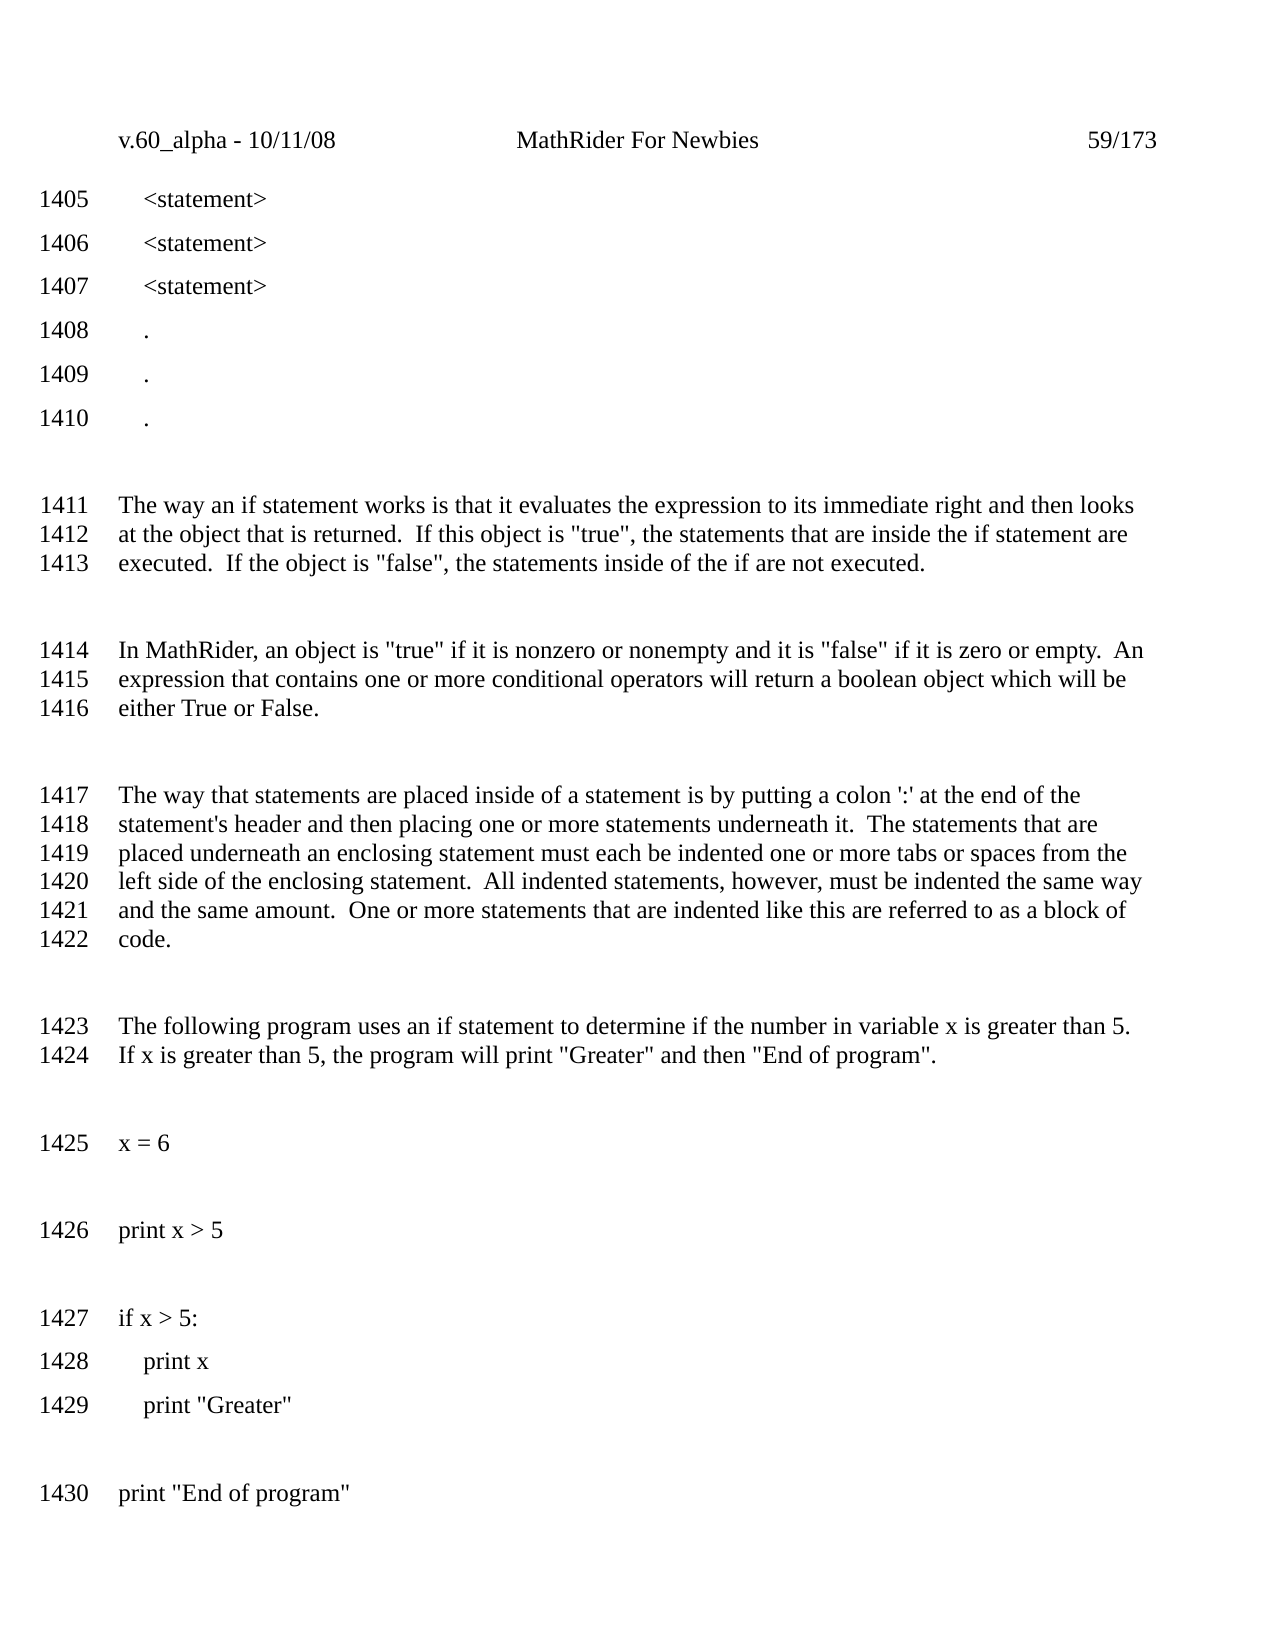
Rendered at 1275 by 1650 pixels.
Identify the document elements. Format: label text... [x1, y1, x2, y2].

text <statement> [118, 228, 1157, 256]
text print x [118, 1346, 1157, 1375]
text print "End of program" [118, 1478, 1157, 1506]
text x = 6 [118, 1128, 1157, 1156]
text The way that statements are placed inside of a statement is by putting a colon ':' at the end of the statement's header and then placing one or more statements underneath it. The statements that are placed underneath an enclosing statement must each be indented one or more tabs or spaces from the left side of the enclosing statement. All indented statements, however, must be indented the same way and the same amount. One or more statements that are indented like this are referred to as a block of code. [118, 780, 1157, 953]
text print x > 5 [118, 1215, 1157, 1244]
text In MathRider, an object is "true" if it is nonzero or nonempty and it is "false" if it is zero or empty. An expression that contains one or more conditional operators will return a boolean object which will be either True or False. [118, 635, 1157, 721]
text if x > 5: [118, 1303, 1157, 1331]
text print "Greater" [118, 1390, 1157, 1419]
text . [118, 315, 1157, 344]
text The following program uses an if statement to determine if the number in variable x is greater than 5. If x is greater than 5, the program will print "Greater" and then "End of program". [118, 1011, 1157, 1069]
text . [118, 403, 1157, 431]
text The way an if statement works is that it evaluates the expression to its immediate right and then looks at the object that is returned. If this object is "true", the statements that are inside the if statement are executed. If the object is "false", the statements inside of the if are not executed. [118, 490, 1157, 576]
text <statement> [118, 184, 1157, 213]
text . [118, 359, 1157, 388]
text <statement> [118, 271, 1157, 300]
